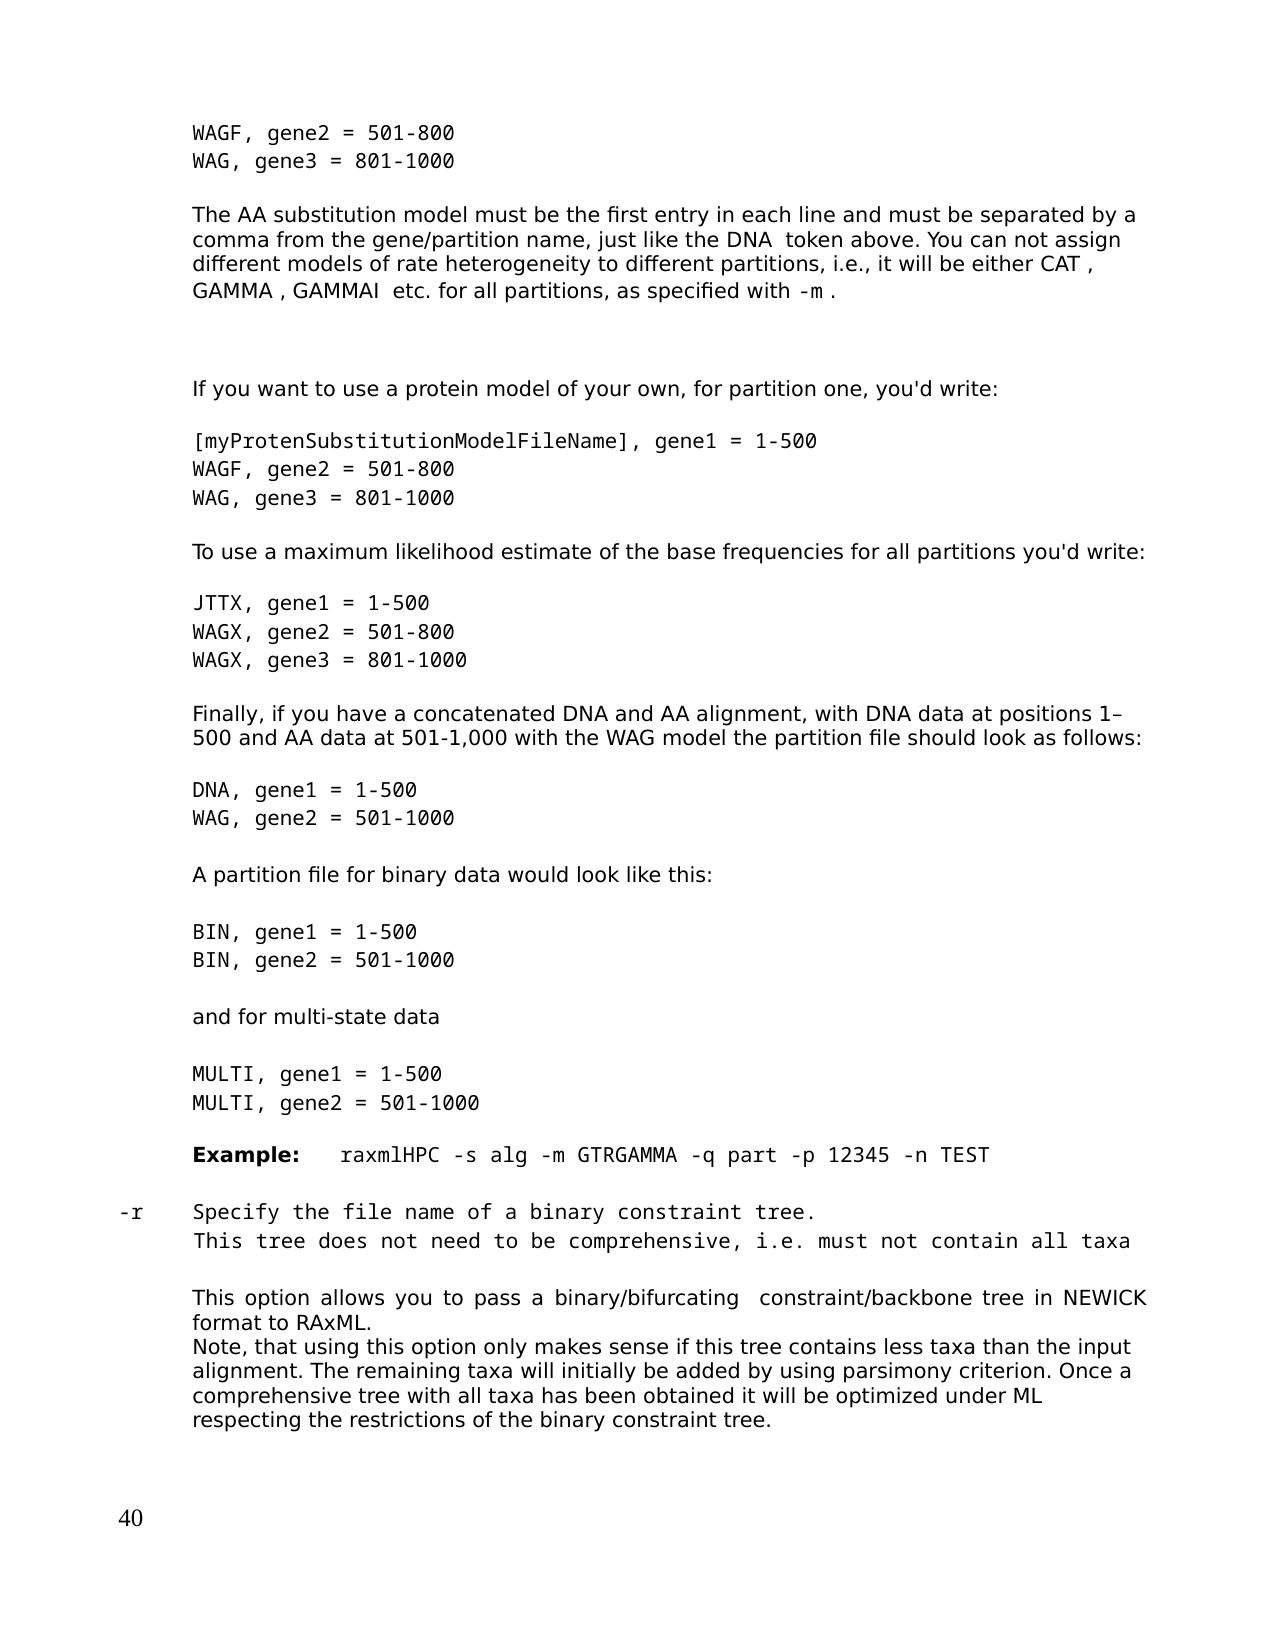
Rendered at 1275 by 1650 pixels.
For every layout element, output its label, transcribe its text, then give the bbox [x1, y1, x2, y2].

text This option allows you to pass a binary/bifurcating constraint/backbone tree in NEWICK format to RAxML. [118, 1283, 1157, 1335]
text DNA, gene1 = 1-500 [118, 775, 1157, 803]
text MULTI, gene1 = 1-500 [118, 1059, 1157, 1088]
text and for multi-state data [118, 1002, 1157, 1031]
text Example: raxmlHPC -s alg -m GTRGAMMA -q part -p 12345 -n TEST [192, 1140, 1157, 1169]
text BIN, gene1 = 1-500 [118, 917, 1157, 946]
text -r Specify the file name of a binary constraint tree. [118, 1197, 1157, 1226]
text WAGX, gene2 = 501-800 [192, 617, 1157, 645]
text WAG, gene3 = 801-1000 [192, 147, 1157, 175]
text WAGF, gene2 = 501-800 [192, 454, 1157, 483]
text MULTI, gene2 = 501-1000 [118, 1088, 1157, 1116]
text WAG, gene2 = 501-1000 [118, 803, 1157, 832]
text WAG, gene3 = 801-1000 [118, 483, 1157, 511]
text WAGF, gene2 = 501-800 [192, 118, 1157, 147]
text JTTX, gene1 = 1-500 [118, 588, 1157, 617]
text The AA substitution model must be the first entry in each line and must be separated by a comma from the gene/partition name, just like the DNA token above. You can not assign different models of rate heterogeneity to different partitions, i.e., it will be either CAT , GAMMA , GAMMAI etc. for all partitions, as specified with -m . [118, 203, 1157, 305]
text If you want to use a protein model of your own, for partition one, you'd write: [118, 377, 1157, 402]
text Note, that using this option only makes sense if this tree contains less taxa than the input alignment. The remaining taxa will initially be added by using parsimony criterion. Once a comprehensive tree with all taxa has been obtained it will be optimized under ML respecting the restrictions of the binary constraint tree. [118, 1335, 1157, 1432]
text WAGX, gene3 = 801-1000 [192, 645, 1157, 674]
text This tree does not need to be comprehensive, i.e. must not contain all taxa [118, 1226, 1157, 1254]
text Finally, if you have a concatenated DNA and AA alignment, with DNA data at positions 1– 500 and AA data at 501-1,000 with the WAG model the partition file should look as follows: [118, 702, 1157, 751]
text To use a maximum likelihood estimate of the base frequencies for all partitions you'd write: [118, 540, 1157, 564]
text BIN, gene2 = 501-1000 [118, 946, 1157, 974]
text [myProtenSubstitutionModelFileName], gene1 = 1-500 [118, 426, 1157, 454]
text A partition file for binary data would look like this: [118, 860, 1157, 889]
